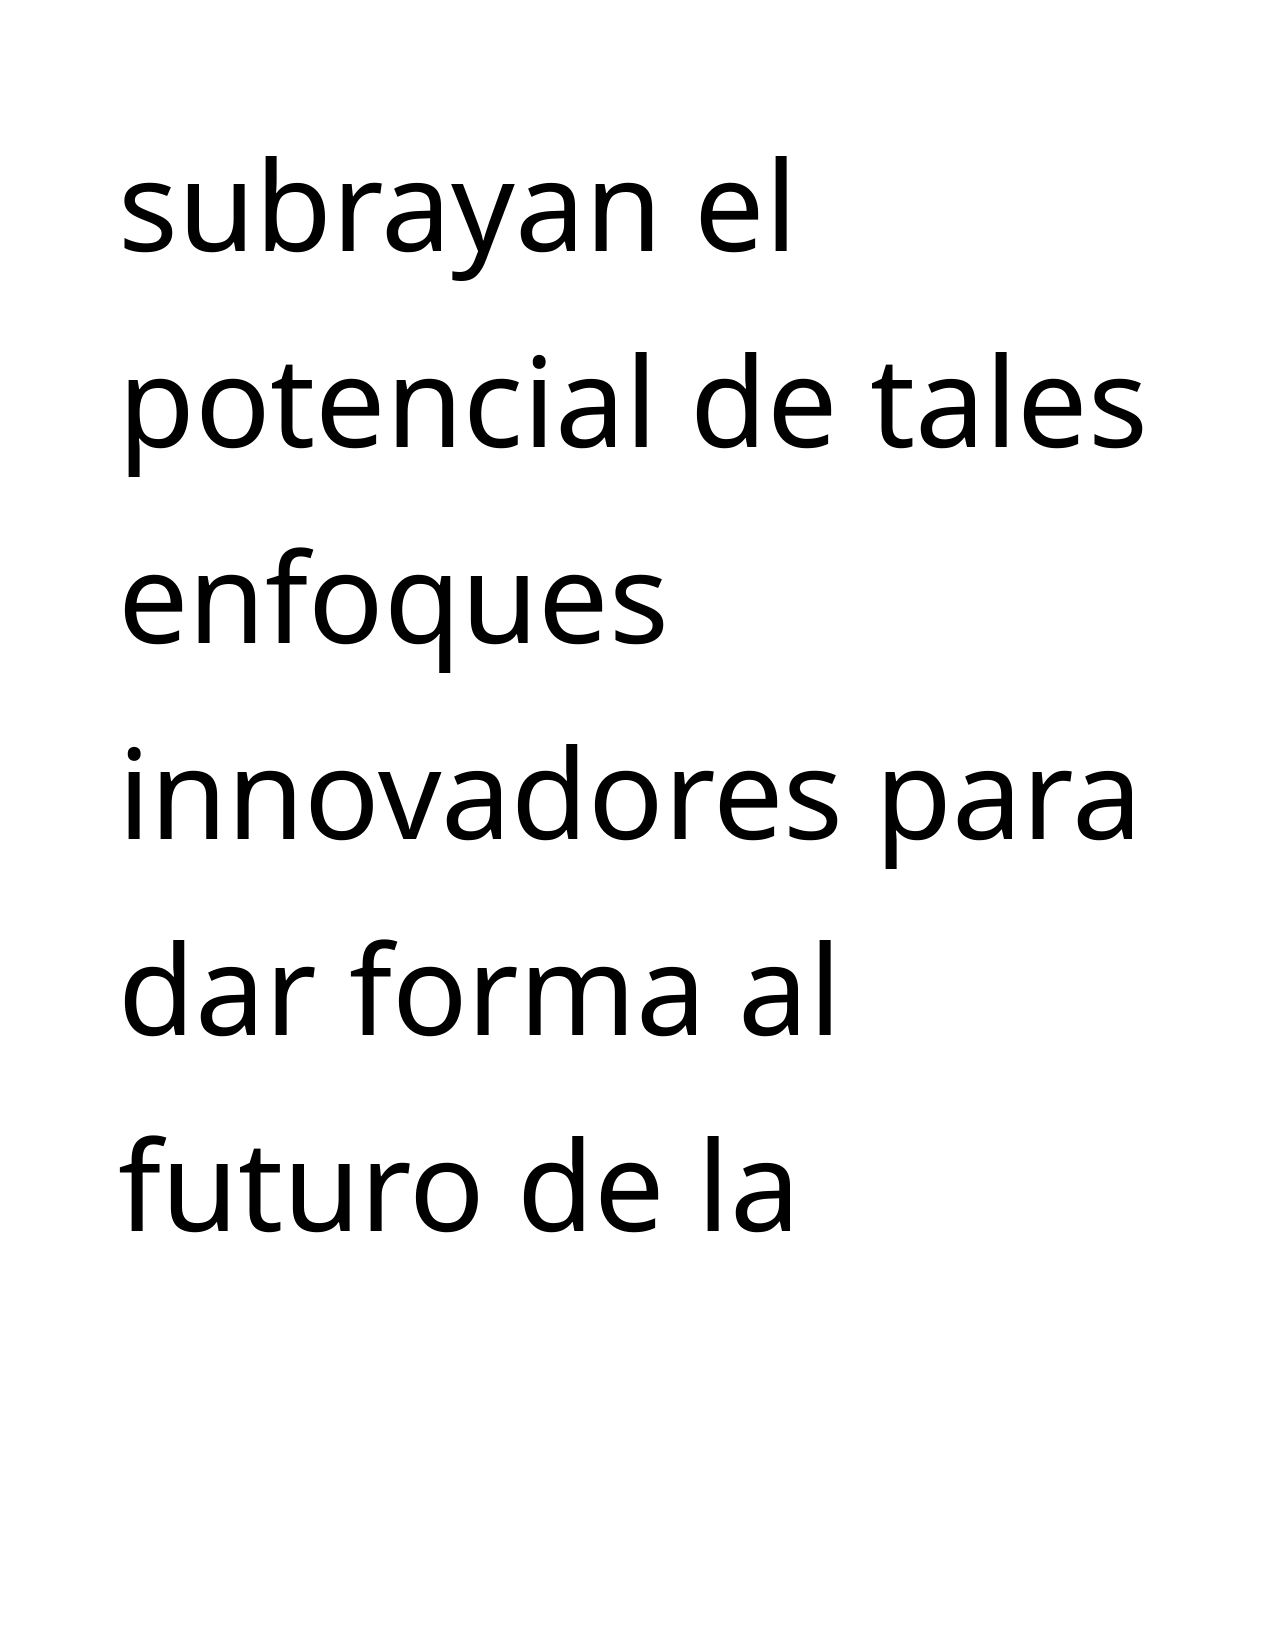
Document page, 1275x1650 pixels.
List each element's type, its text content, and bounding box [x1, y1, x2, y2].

text subrayan el potencial de tales enfoques innovadores para dar forma al futuro de la [118, 118, 1157, 1268]
